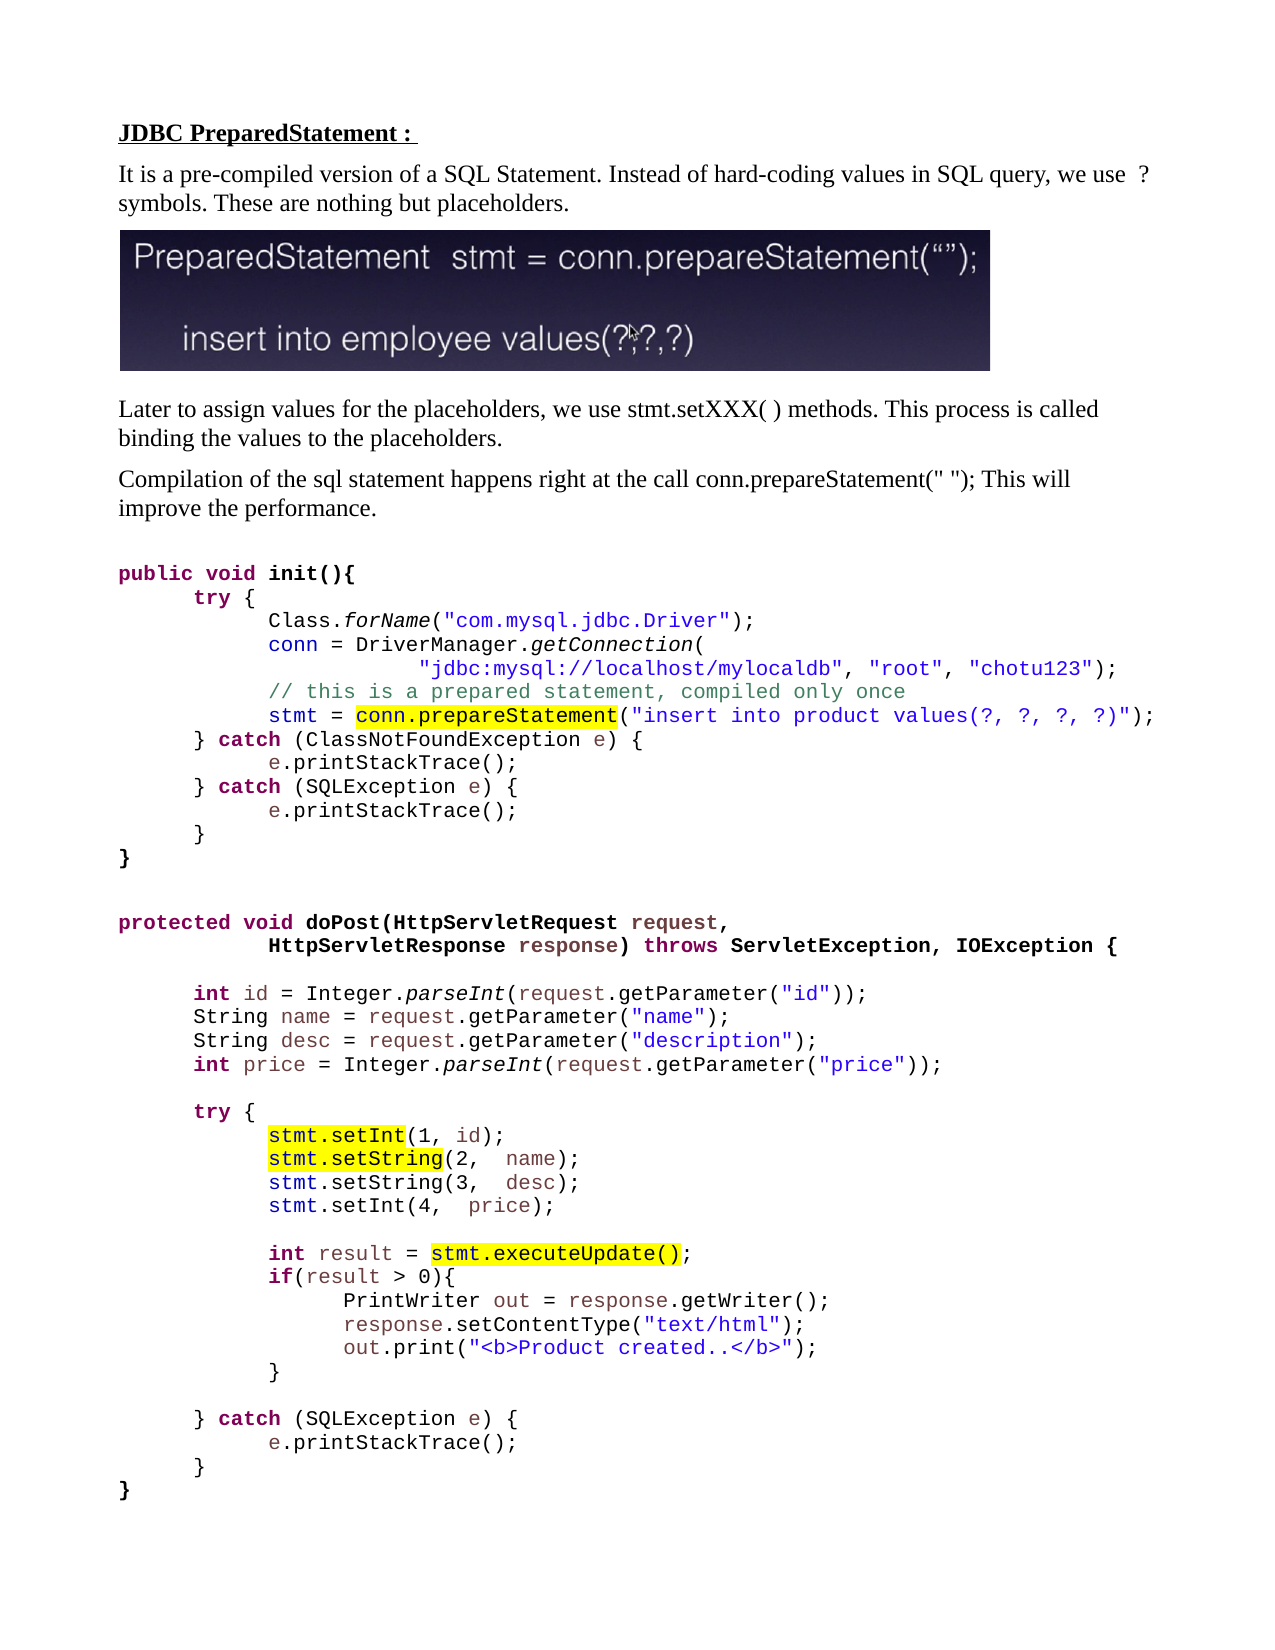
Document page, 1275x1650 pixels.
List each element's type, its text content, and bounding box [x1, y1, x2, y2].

text "jdbc:mysql://localhost/mylocaldb", "root", "chotu123"); [118, 658, 1157, 681]
text } [118, 1361, 1157, 1385]
text stmt.setString(3, desc); [118, 1172, 1157, 1196]
text if(result > 0){ [118, 1266, 1157, 1290]
text } [118, 1456, 1157, 1479]
text } [118, 1479, 1157, 1503]
text } catch (SQLException e) { [118, 1408, 1157, 1432]
text } catch (ClassNotFoundException e) { [118, 729, 1157, 752]
text int id = Integer.parseInt(request.getParameter("id")); [118, 983, 1157, 1006]
text It is a pre-compiled version of a SQL Statement. Instead of hard-coding values in SQL query, we use ? symbols. These are nothing but placeholders. [118, 159, 1157, 217]
text JDBC PreparedStatement : [118, 118, 1157, 147]
text try { [118, 587, 1157, 610]
text HttpServletResponse response) throws ServletException, IOException { [118, 935, 1157, 959]
text e.printStackTrace(); [118, 1432, 1157, 1456]
text public void init(){ [118, 563, 1157, 587]
text Compilation of the sql statement happens right at the call conn.prepareStatement(" "); This will improve the performance. [118, 464, 1157, 522]
text } [118, 847, 1157, 871]
text out.print("<b>Product created..</b>"); [118, 1337, 1157, 1361]
text String desc = request.getParameter("description"); [118, 1030, 1157, 1054]
text // this is a prepared statement, compiled only once [118, 681, 1157, 705]
text e.printStackTrace(); [118, 752, 1157, 776]
text int price = Integer.parseInt(request.getParameter("price")); [118, 1054, 1157, 1077]
text stmt.setInt(4, price); [118, 1196, 1157, 1219]
text stmt.setString(2, name); [118, 1148, 1157, 1172]
text stmt.setInt(1, id); [118, 1124, 1157, 1148]
text PrintWriter out = response.getWriter(); [118, 1290, 1157, 1314]
text Later to assign values for the placeholders, we use stmt.setXXX( ) methods. This process is called binding the values to the placeholders. [118, 394, 1157, 452]
text stmt = conn.prepareStatement("insert into product values(?, ?, ?, ?)"); [118, 705, 1157, 729]
text Class.forName("com.mysql.jdbc.Driver"); [118, 610, 1157, 634]
text } [118, 823, 1157, 847]
picture [120, 230, 991, 371]
text e.printStackTrace(); [118, 799, 1157, 823]
text response.setContentType("text/html"); [118, 1314, 1157, 1337]
text try { [118, 1101, 1157, 1124]
text conn = DriverManager.getConnection( [118, 634, 1157, 658]
text String name = request.getParameter("name"); [118, 1006, 1157, 1030]
text int result = stmt.executeUpdate(); [118, 1243, 1157, 1266]
text } catch (SQLException e) { [118, 776, 1157, 799]
text protected void doPost(HttpServletRequest request, [118, 912, 1157, 935]
